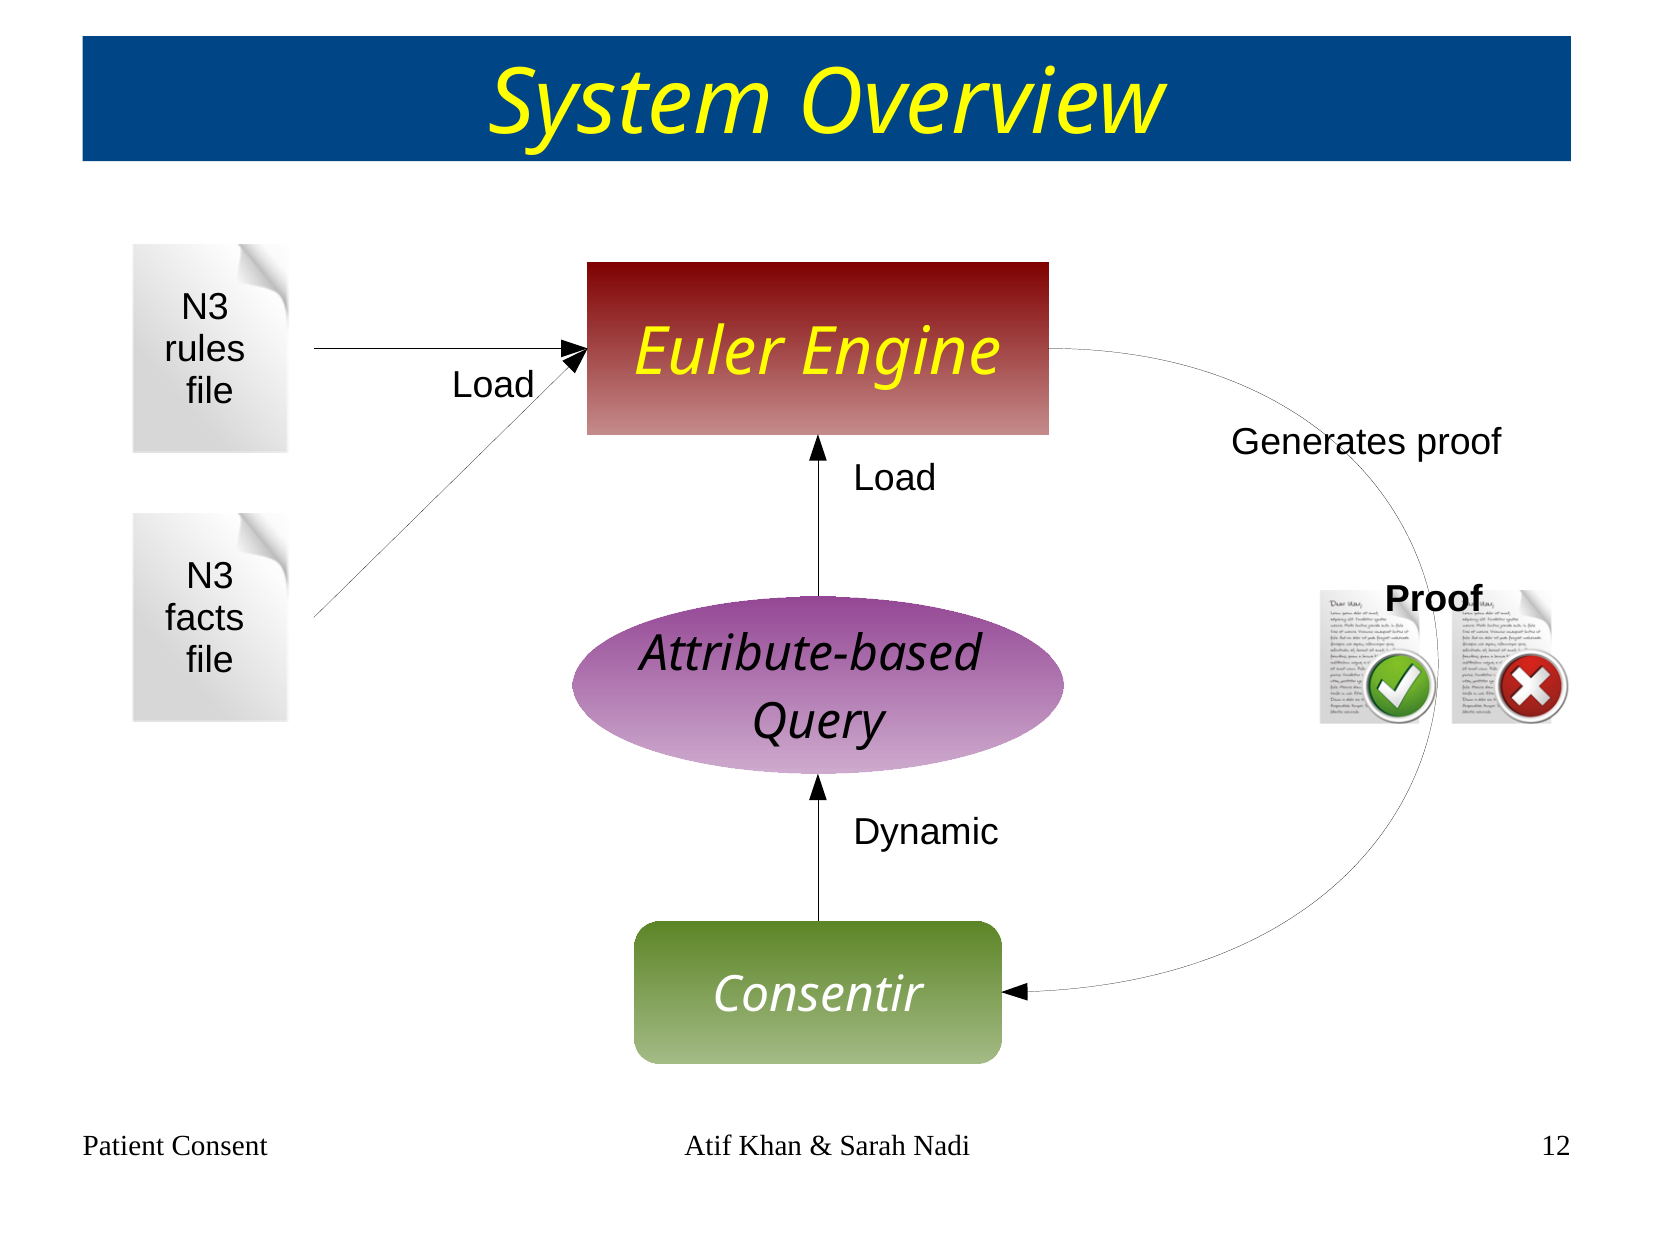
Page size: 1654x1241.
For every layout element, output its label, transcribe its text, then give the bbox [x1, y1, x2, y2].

picture [106, 513, 314, 722]
picture [1311, 590, 1577, 724]
text_box Attribute-based Query [572, 596, 1064, 774]
picture [106, 244, 314, 453]
text_box Load [437, 356, 550, 414]
text_box Euler Engine [587, 262, 1049, 435]
text_box Consentir [634, 921, 1002, 1064]
title System Overview [82, 37, 1571, 160]
text_box Proof [1370, 570, 1498, 628]
text_box Load [838, 448, 952, 506]
text_box Dynamic [838, 803, 1081, 860]
text_box Load [522, 387, 550, 414]
text_box Generates proof [1216, 413, 1517, 471]
